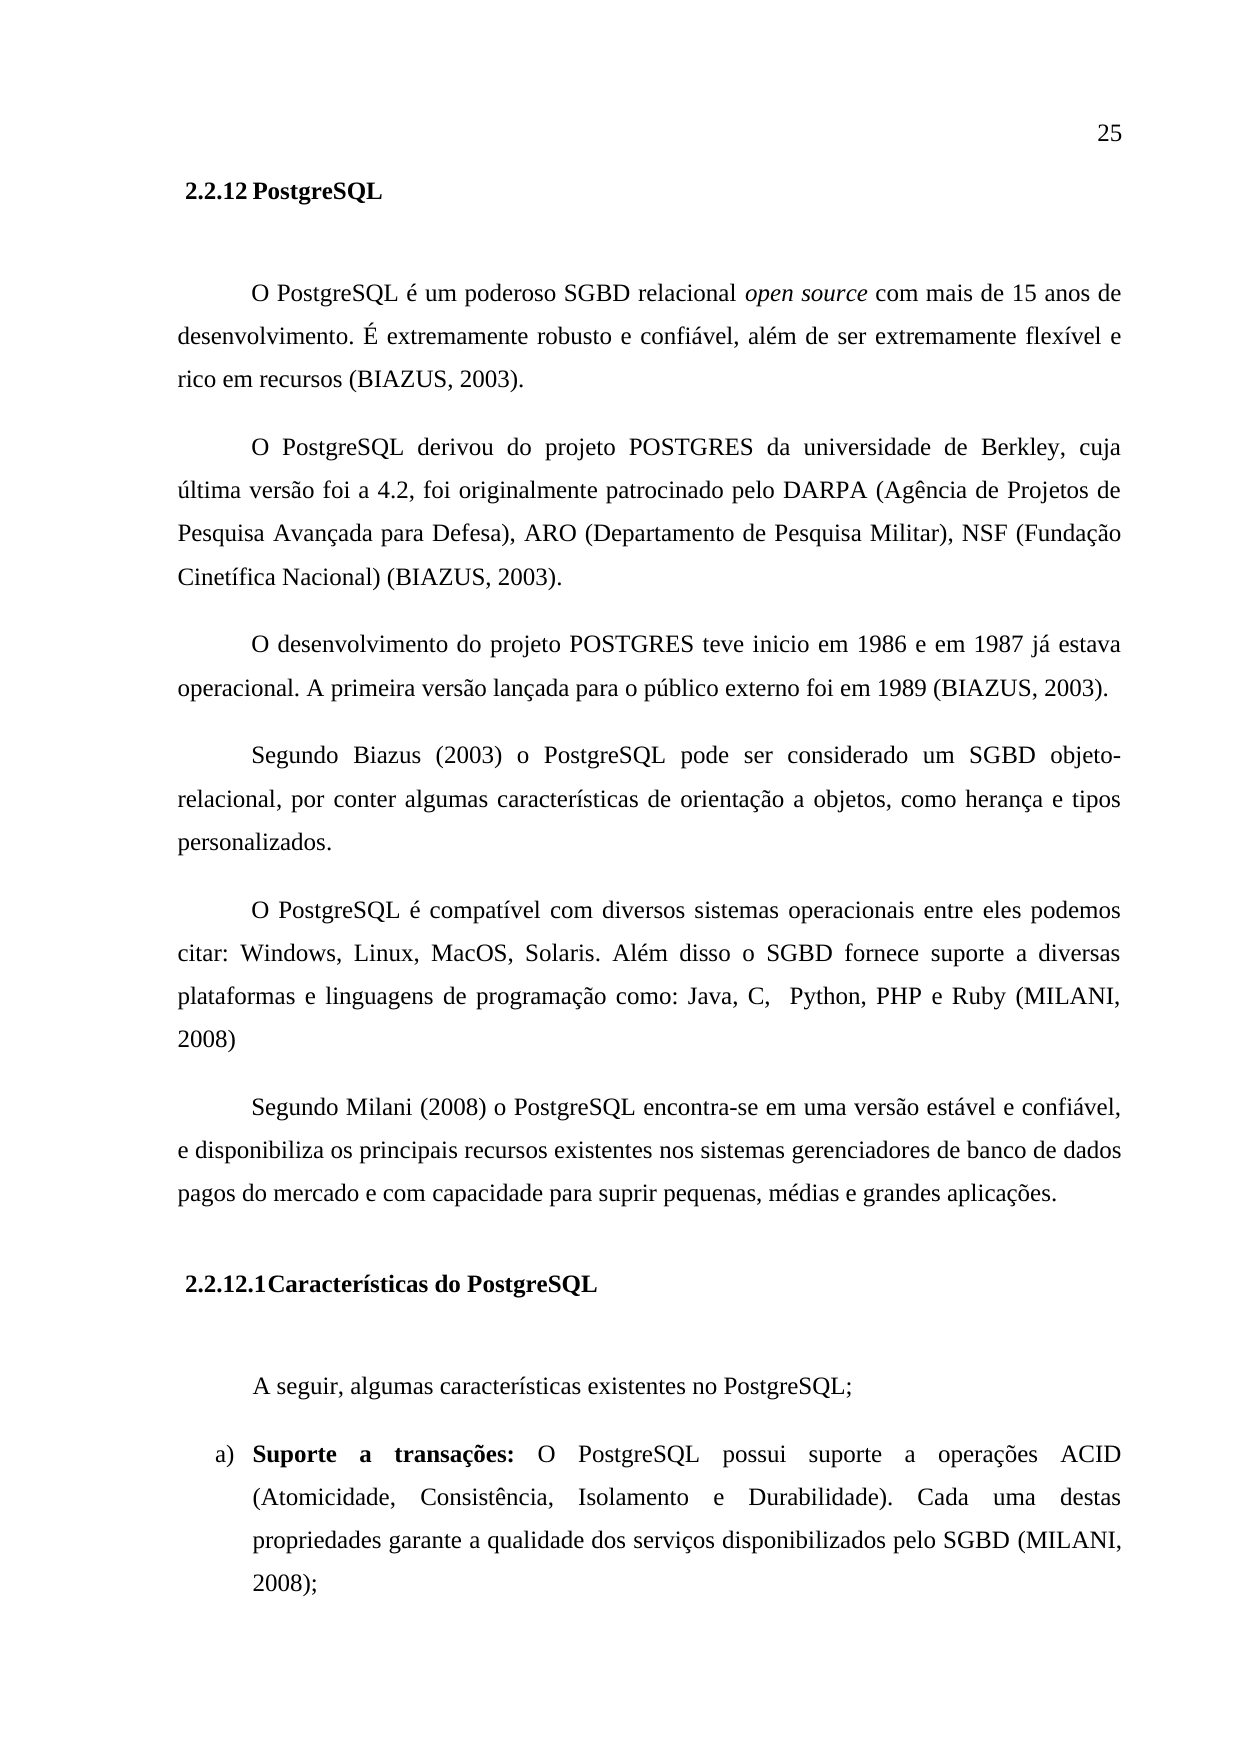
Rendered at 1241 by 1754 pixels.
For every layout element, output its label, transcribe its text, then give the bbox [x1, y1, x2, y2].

text Segundo Biazus (2003) o PostgreSQL pode ser considerado um SGBD objeto-relacional, por conter algumas características de orientação a objetos, como herança e tipos personalizados. [177, 741, 1122, 856]
text Segundo Milani (2008) o PostgreSQL encontra-se em uma versão estável e confiável, e disponibiliza os principais recursos existentes nos sistemas gerenciadores de banco de dados pagos do mercado e com capacidade para suprir pequenas, médias e grandes aplicações. [177, 1092, 1122, 1207]
list Suporte a transações: O PostgreSQL possui suporte a operações ACID (Atomicidade, Consistência, Isolamento e Durabilidade). Cada uma destas propriedades garante a qualidade dos serviços disponibilizados pelo SGBD (MILANI, 2008); [215, 1439, 1122, 1597]
text O PostgreSQL é um poderoso SGBD relacional open source com mais de 15 anos de desenvolvimento. É extremamente robusto e confiável, além de ser extremamente flexível e rico em recursos (BIAZUS, 2003). [177, 278, 1122, 393]
text O desenvolvimento do projeto POSTGRES teve inicio em 1986 e em 1987 já estava operacional. A primeira versão lançada para o público externo foi em 1989 (BIAZUS, 2003). [177, 629, 1122, 701]
text O PostgreSQL derivou do projeto POSTGRES da universidade de Berkley, cuja última versão foi a 4.2, foi originalmente patrocinado pelo DARPA (Agência de Projetos de Pesquisa Avançada para Defesa), ARO (Departamento de Pesquisa Militar), NSF (Fundação Cinetífica Nacional) (BIAZUS, 2003). [177, 432, 1122, 590]
list PostgreSQL [185, 176, 1122, 205]
list Características do PostgreSQL [185, 1269, 1122, 1298]
text A seguir, algumas características existentes no PostgreSQL; [177, 1371, 1122, 1400]
text O PostgreSQL é compatível com diversos sistemas operacionais entre eles podemos citar: Windows, Linux, MacOS, Solaris. Além disso o SGBD fornece suporte a diversas plataformas e linguagens de programação como: Java, C, Python, PHP e Ruby (MILANI, 2008) [177, 895, 1122, 1053]
